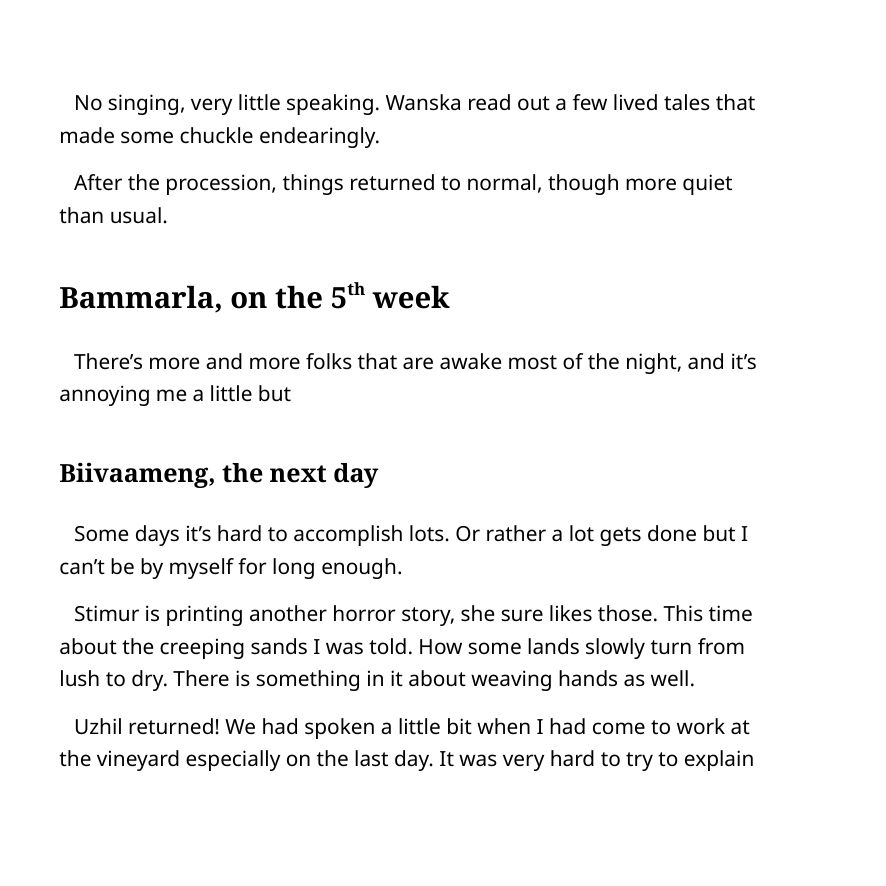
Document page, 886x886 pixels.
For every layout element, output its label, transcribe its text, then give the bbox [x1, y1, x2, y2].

text No singing, very little speaking. Wanska read out a few lived tales that made some chuckle endearingly. [59, 88, 768, 149]
subtitle Biivaameng, the next day [59, 456, 768, 490]
text Some days it’s hard to accomplish lots. Or rather a lot gets done but I can’t be by myself for long enough. [59, 519, 768, 581]
subtitle Bammarla, on the 5th week [59, 278, 768, 317]
text There’s more and more folks that are awake most of the night, and it’s annoying me a little but [59, 347, 768, 408]
text After the procession, things returned to normal, though more quiet than usual. [59, 168, 768, 229]
text Uzhil returned! We had spoken a little bit when I had come to work at the vineyard especially on the last day. It was very hard to try to explain [59, 712, 768, 773]
text Stimur is printing another horror story, she sure likes those. This time about the creeping sands I was told. How some lands slowly turn from lush to dry. There is something in it about weaving hands as well. [59, 599, 768, 693]
